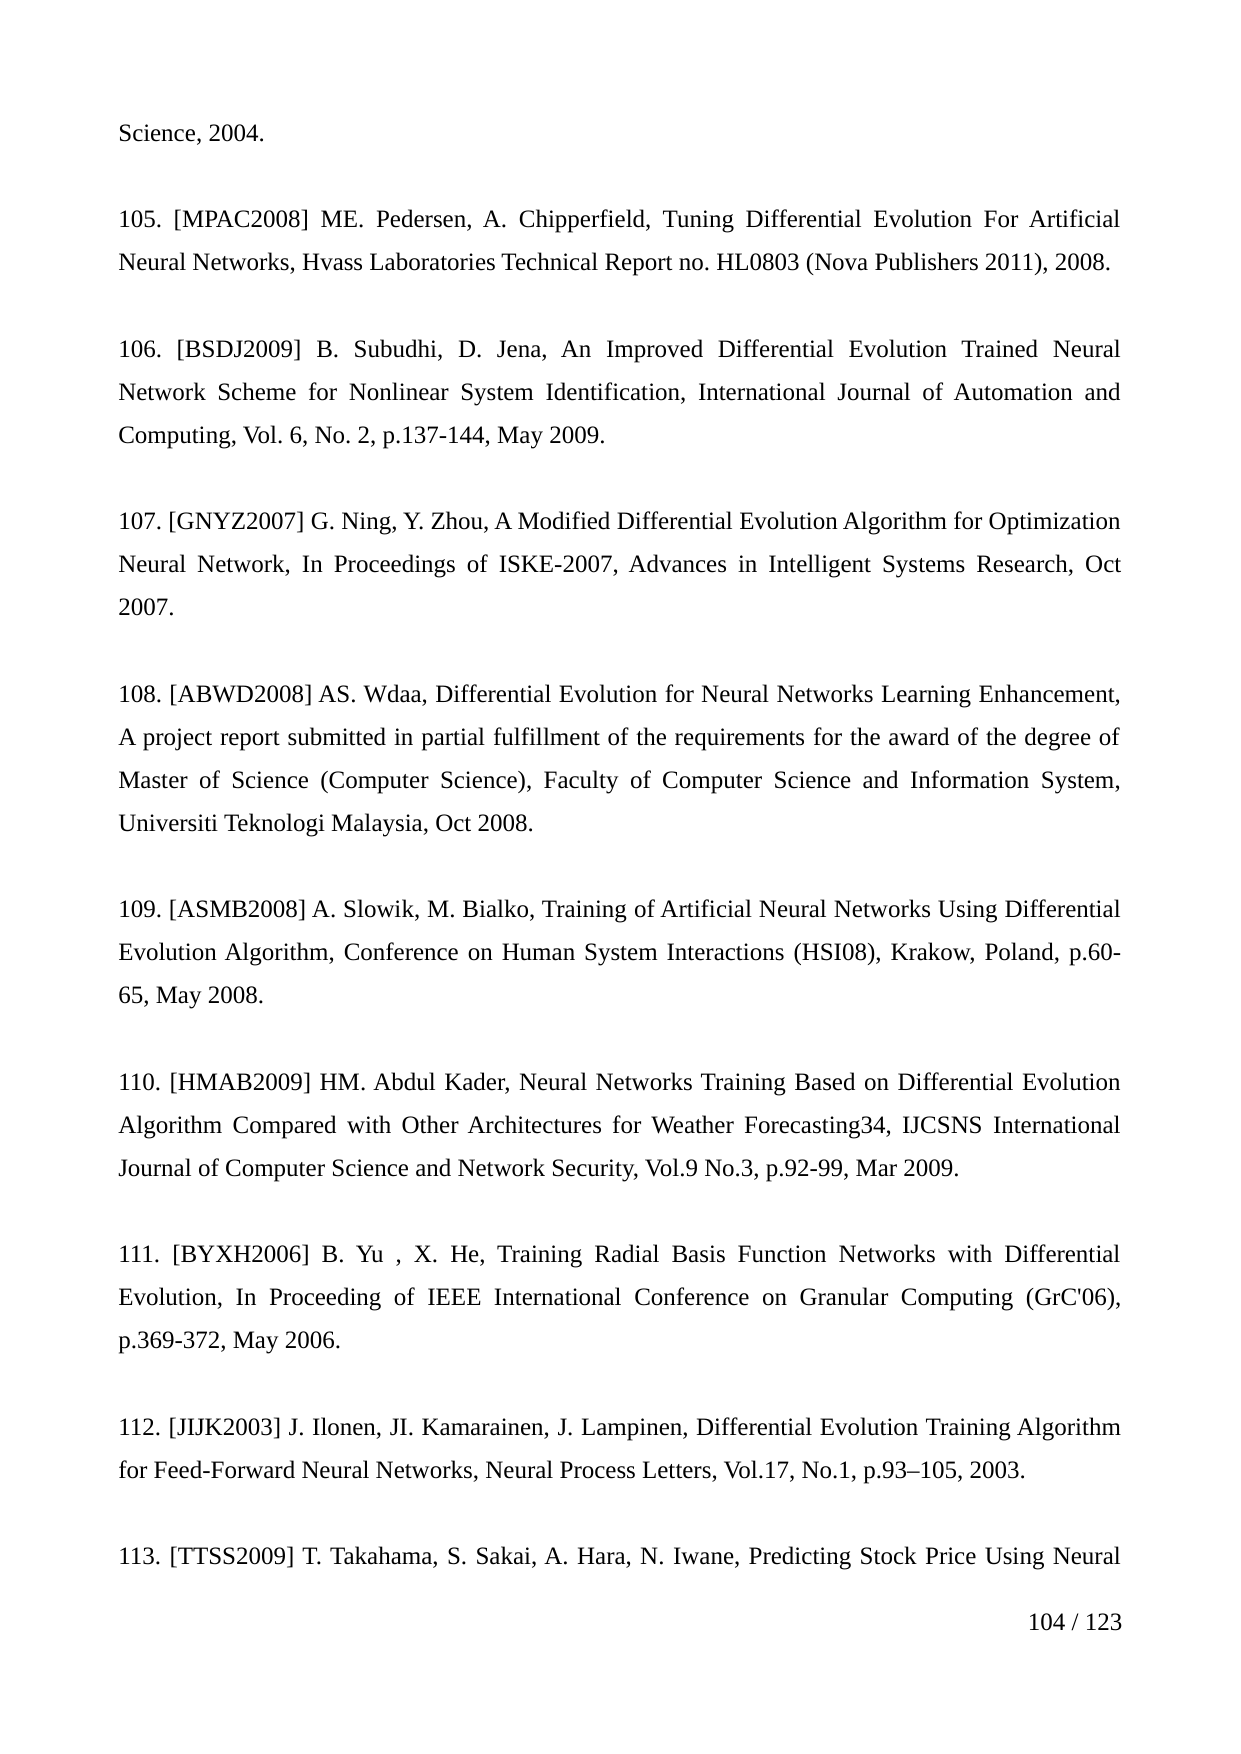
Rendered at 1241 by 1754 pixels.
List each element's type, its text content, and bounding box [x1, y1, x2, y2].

text 105. [MPAC2008] ME. Pedersen, A. Chipperfield, Tuning Differential Evolution For Artificial Neural Networks, Hvass Laboratories Technical Report no. HL0803 (Nova Publishers 2011), 2008. [118, 204, 1122, 276]
text 111. [BYXH2006] B. Yu , X. He, Training Radial Basis Function Networks with Differential Evolution, In Proceeding of IEEE International Conference on Granular Computing (GrC'06), p.369-372, May 2006. [118, 1239, 1122, 1354]
text 109. [ASMB2008] A. Slowik, M. Bialko, Training of Artificial Neural Networks Using Differential Evolution Algorithm, Conference on Human System Interactions (HSI08), Krakow, Poland, p.60-65, May 2008. [118, 894, 1122, 1009]
text 113. [TTSS2009] T. Takahama, S. Sakai, A. Hara, N. Iwane, Predicting Stock Price Using Neural [118, 1541, 1122, 1570]
text 108. [ABWD2008] AS. Wdaa, Differential Evolution for Neural Networks Learning Enhancement, A project report submitted in partial fulfillment of the requirements for the award of the degree of Master of Science (Computer Science), Faculty of Computer Science and Information System, Universiti Teknologi Malaysia, Oct 2008. [118, 679, 1122, 837]
text 106. [BSDJ2009] B. Subudhi, D. Jena, An Improved Differential Evolution Trained Neural Network Scheme for Nonlinear System Identification, International Journal of Automation and Computing, Vol. 6, No. 2, p.137-144, May 2009. [118, 334, 1122, 449]
text Science, 2004. [118, 118, 1122, 147]
text 112. [JIJK2003] J. Ilonen, JI. Kamarainen, J. Lampinen, Differential Evolution Training Algorithm for Feed-Forward Neural Networks, Neural Process Letters, Vol.17, No.1, p.93–105, 2003. [118, 1412, 1122, 1484]
text 110. [HMAB2009] HM. Abdul Kader, Neural Networks Training Based on Differential Evolution Algorithm Compared with Other Architectures for Weather Forecasting34, IJCSNS International Journal of Computer Science and Network Security, Vol.9 No.3, p.92-99, Mar 2009. [118, 1067, 1122, 1182]
text 107. [GNYZ2007] G. Ning, Y. Zhou, A Modified Differential Evolution Algorithm for Optimization Neural Network, In Proceedings of ISKE-2007, Advances in Intelligent Systems Research, Oct 2007. [118, 506, 1122, 621]
